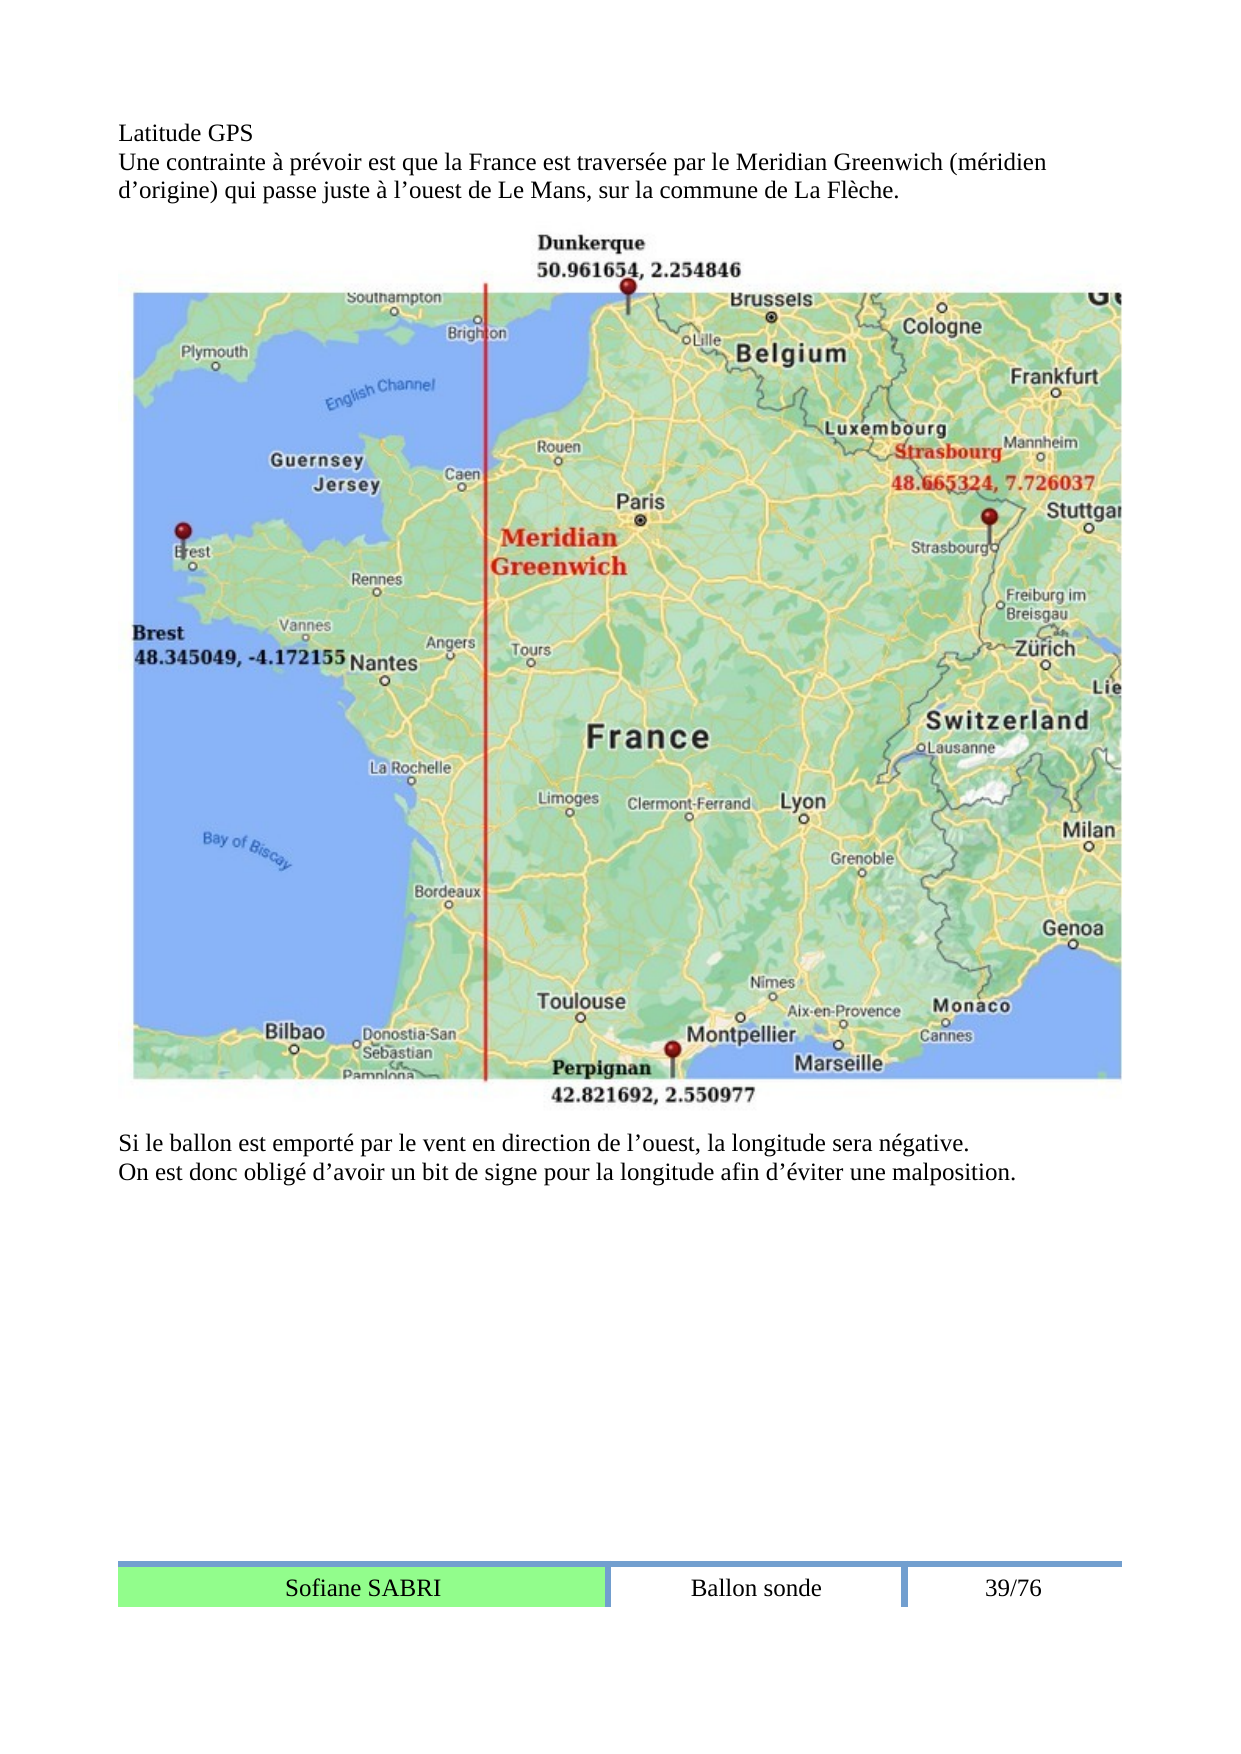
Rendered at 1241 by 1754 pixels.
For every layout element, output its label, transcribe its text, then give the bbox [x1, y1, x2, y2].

text On est donc obligé d’avoir un bit de signe pour la longitude afin d’éviter une malposition. [118, 1157, 1122, 1185]
text Si le ballon est emporté par le vent en direction de l’ouest, la longitude sera négative. [118, 1128, 1122, 1157]
text [118, 204, 1122, 221]
picture [118, 221, 1123, 1128]
text Latitude GPS [118, 118, 1122, 147]
text Une contrainte à prévoir est que la France est traversée par le Meridian Greenwich (méridien d’origine) qui passe juste à l’ouest de Le Mans, sur la commune de La Flèche. [118, 147, 1122, 204]
